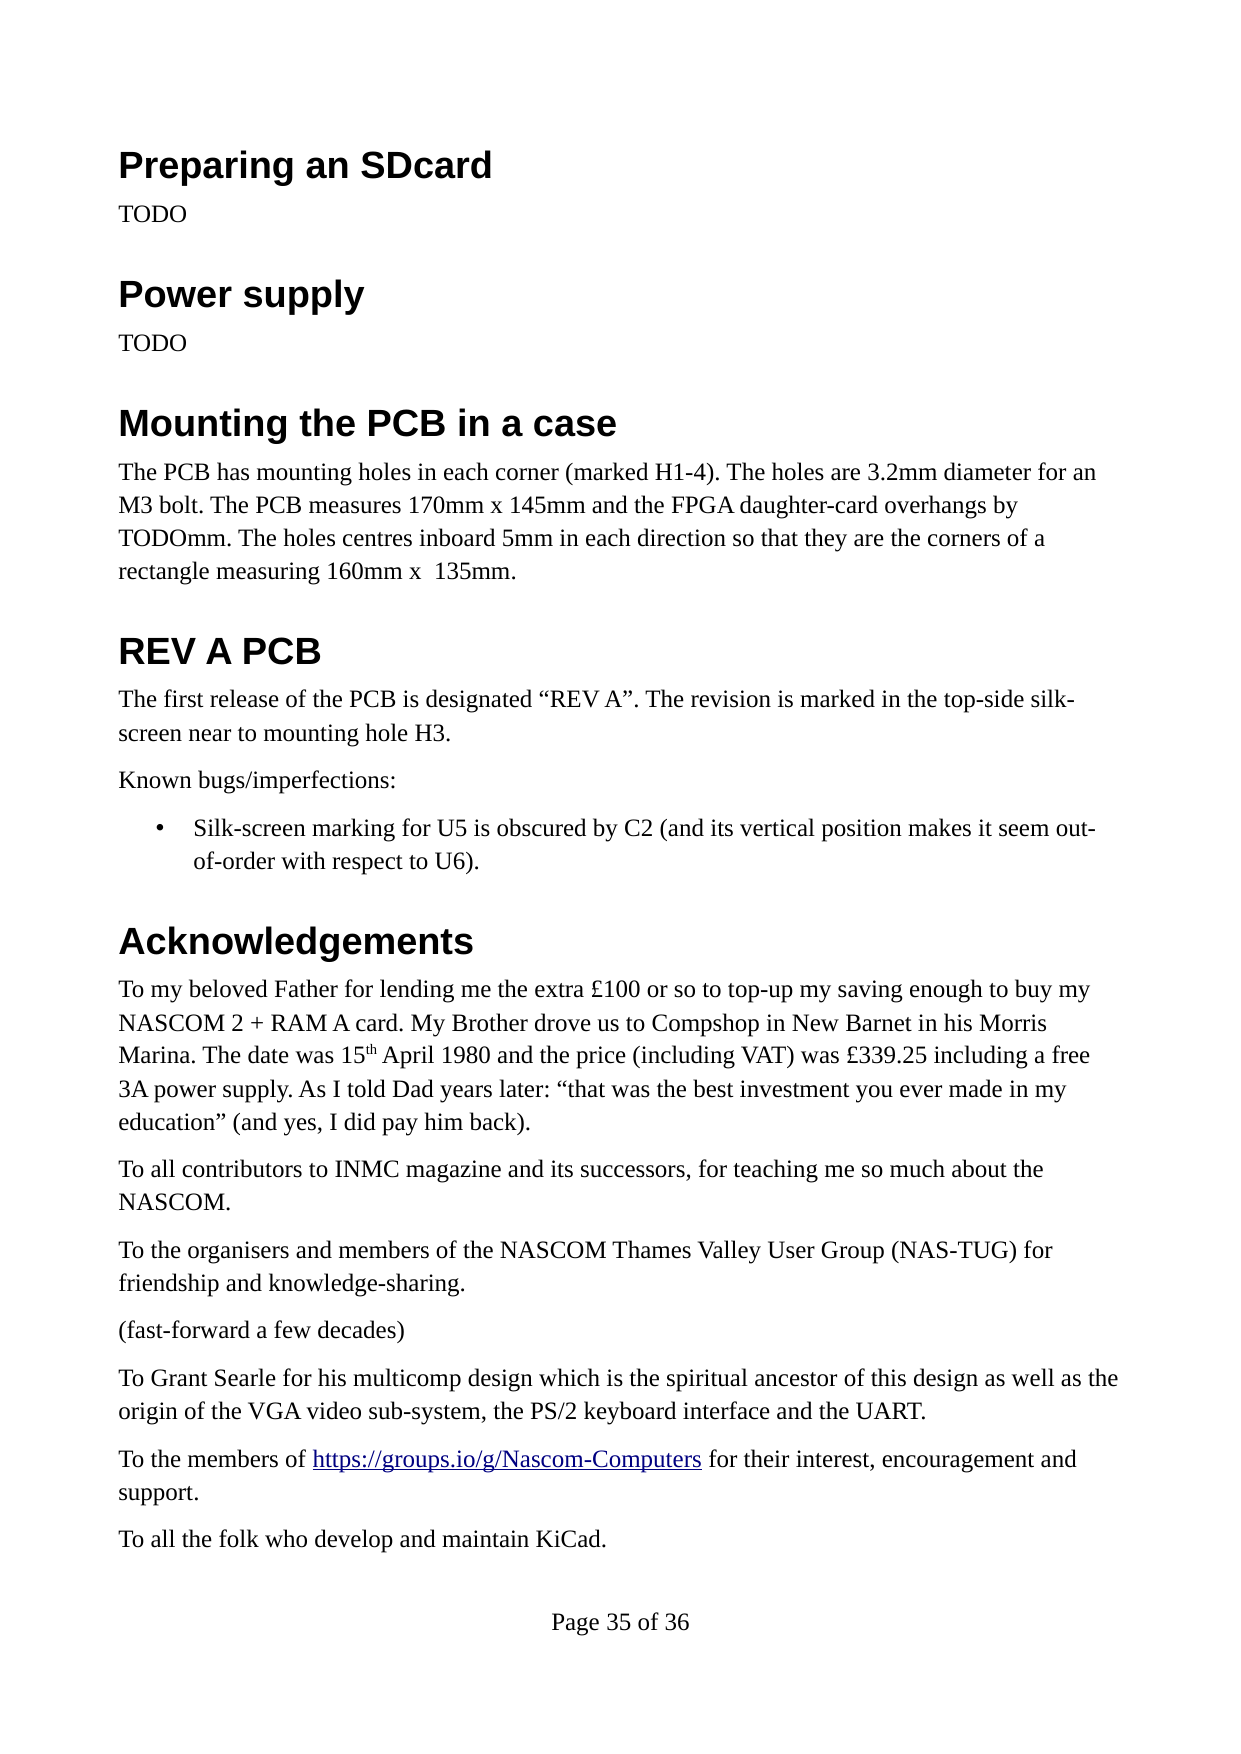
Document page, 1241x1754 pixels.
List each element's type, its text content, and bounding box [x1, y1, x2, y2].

text To the members of https://groups.io/g/Nascom-Computers for their interest, encouragement and support. [118, 1444, 1122, 1506]
text To all the folk who develop and maintain KiCad. [118, 1524, 1122, 1553]
text The PCB has mounting holes in each corner (marked H1-4). The holes are 3.2mm diameter for an M3 bolt. The PCB measures 170mm x 145mm and the FPGA daughter-card overhangs by TODOmm. The holes centres inboard 5mm in each direction so that they are the corners of a rectangle measuring 160mm x 135mm. [118, 457, 1122, 584]
text Known bugs/imperfections: [118, 765, 1122, 794]
text TODO [118, 199, 1122, 228]
text TODO [118, 328, 1122, 357]
text To Grant Searle for his multicomp design which is the spiritual ancestor of this design as well as the origin of the VGA video sub-system, the PS/2 keyboard interface and the UART. [118, 1363, 1122, 1425]
text To my beloved Father for lending me the extra £100 or so to top-up my saving enough to buy my NASCOM 2 + RAM A card. My Brother drove us to Compshop in New Barnet in his Morris Marina. The date was 15th April 1980 and the price (including VAT) was £339.25 including a free 3A power supply. As I told Dad years later: “that was the best investment you ever made in my education” (and yes, I did pay him back). [118, 974, 1122, 1135]
subtitle Acknowledgements [118, 918, 1122, 962]
text The first release of the PCB is designated “REV A”. The revision is marked in the top-side silk-screen near to mounting hole H3. [118, 684, 1122, 746]
text To the organisers and members of the NASCOM Thames Valley User Group (NAS-TUG) for friendship and knowledge-sharing. [118, 1235, 1122, 1297]
text To all contributors to INMC magazine and its successors, for teaching me so much about the NASCOM. [118, 1154, 1122, 1216]
list Silk-screen marking for U5 is obscured by C2 (and its vertical position makes it seem out-of-order with respect to U6). [156, 813, 1122, 874]
text (fast-forward a few decades) [118, 1316, 1122, 1344]
subtitle REV A PCB [118, 628, 1122, 672]
subtitle Power supply [118, 272, 1122, 316]
subtitle Preparing an SDcard [118, 143, 1122, 187]
subtitle Mounting the PCB in a case [118, 401, 1122, 444]
